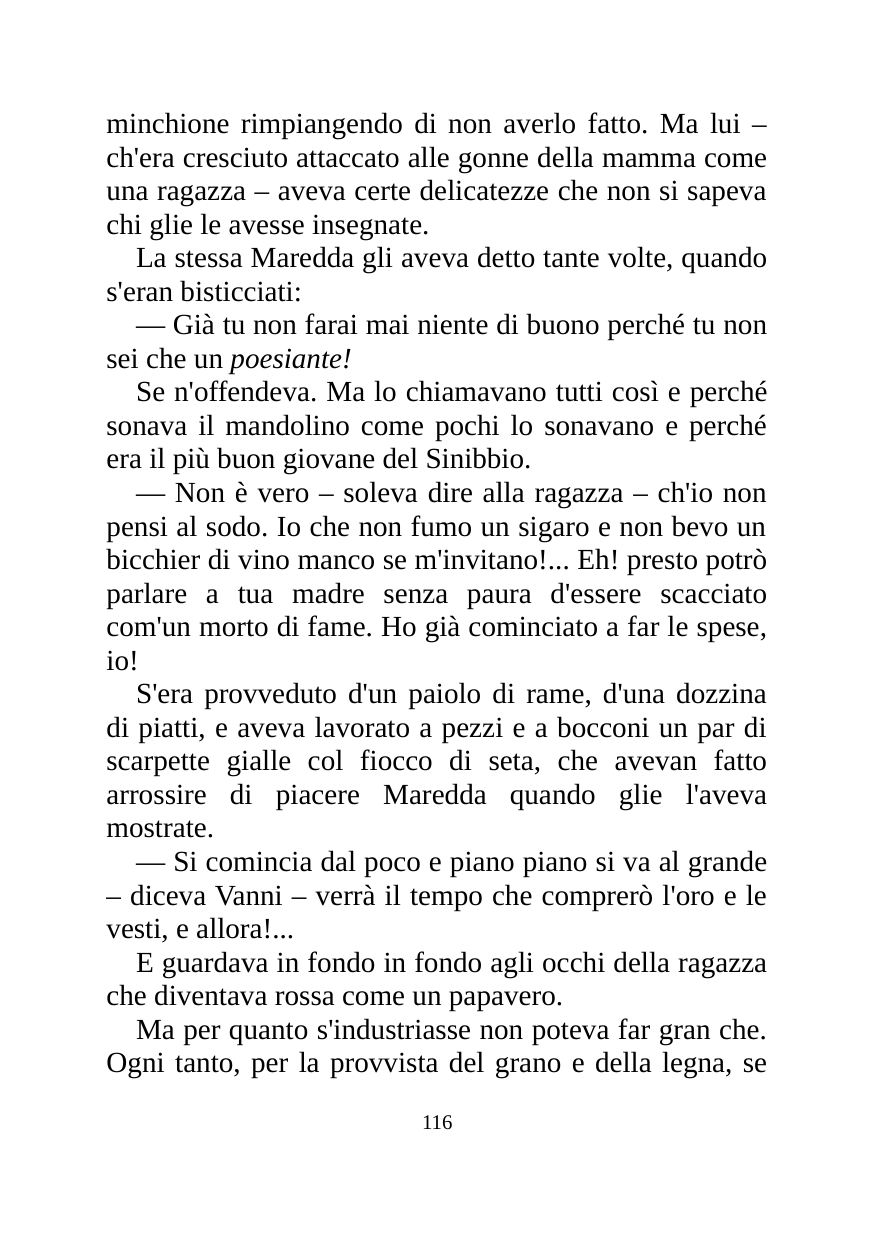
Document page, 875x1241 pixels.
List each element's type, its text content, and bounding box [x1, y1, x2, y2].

text — Si comincia dal poco e piano piano si va al grande – diceva Vanni – verrà il tempo che comprerò l'oro e le vesti, e allora!... [106, 844, 768, 945]
text minchione rimpiangendo di non averlo fatto. Ma lui – ch'era cresciuto attaccato alle gonne della mamma come una ragazza – aveva certe delicatezze che non si sapeva chi glie le avesse insegnate. [106, 106, 768, 240]
text Se n'offendeva. Ma lo chiamavano tutti così e perché sonava il mandolino come pochi lo sonavano e perché era il più buon giovane del Sinibbio. [106, 374, 768, 475]
text — Già tu non farai mai niente di buono perché tu non sei che un poesiante! [106, 307, 768, 374]
text Ma per quanto s'industriasse non poteva far gran che. Ogni tanto, per la provvista del grano e della legna, se [106, 1012, 768, 1079]
text E guardava in fondo in fondo agli occhi della ragazza che diventava rossa come un papavero. [106, 945, 768, 1012]
text S'era provveduto d'un paiolo di rame, d'una dozzina di piatti, e aveva lavorato a pezzi e a bocconi un par di scarpette gialle col fiocco di seta, che avevan fatto arrossire di piacere Maredda quando glie l'aveva mostrate. [106, 676, 768, 844]
text — Non è vero – soleva dire alla ragazza – ch'io non pensi al sodo. Io che non fumo un sigaro e non bevo un bicchier di vino manco se m'invitano!... Eh! presto potrò parlare a tua madre senza paura d'essere scacciato com'un morto di fame. Ho già cominciato a far le spese, io! [106, 475, 768, 676]
text La stessa Maredda gli aveva detto tante volte, quando s'eran bisticciati: [106, 240, 768, 307]
